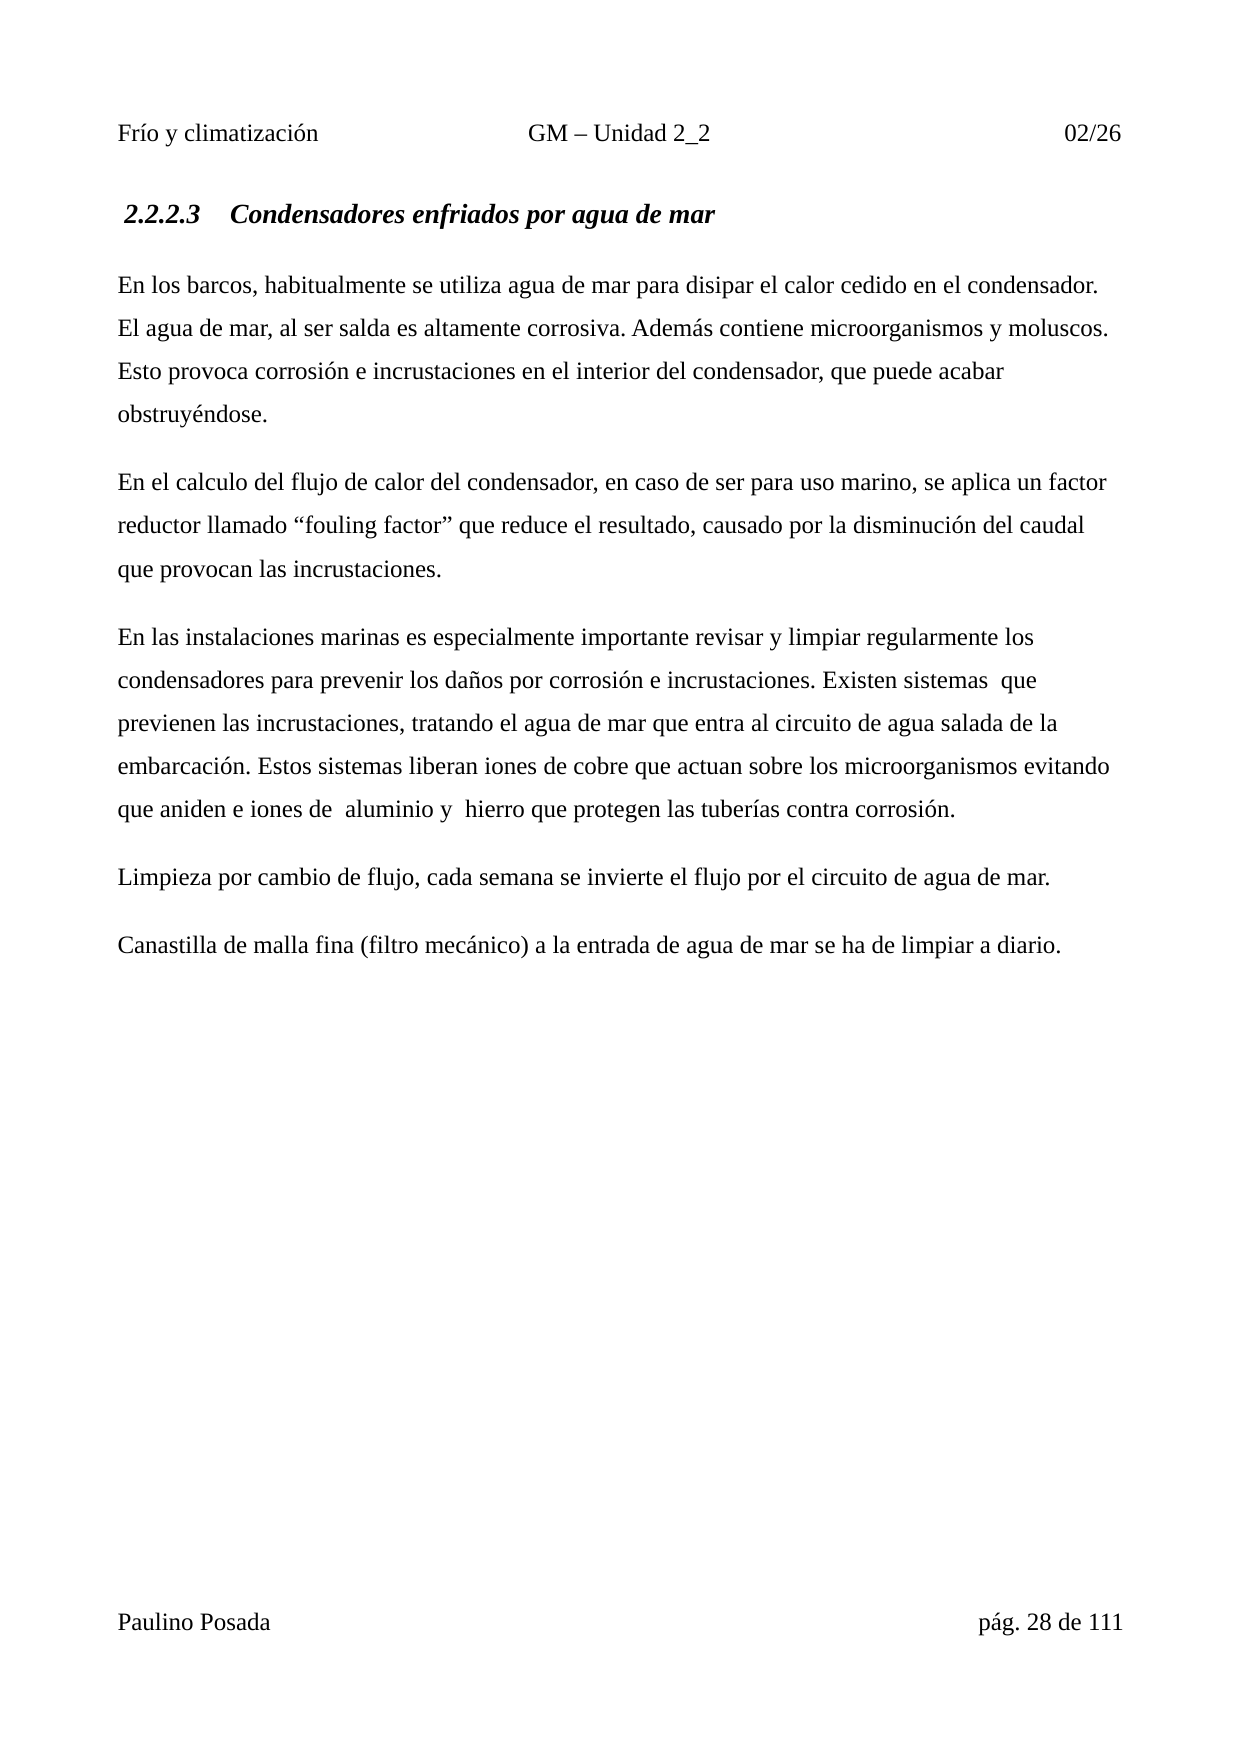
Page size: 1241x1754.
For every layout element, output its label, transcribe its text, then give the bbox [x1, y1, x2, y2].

text Limpieza por cambio de flujo, cada semana se invierte el flujo por el circuito de agua de mar. [117, 862, 1123, 891]
text En los barcos, habitualmente se utiliza agua de mar para disipar el calor cedido en el condensador. El agua de mar, al ser salda es altamente corrosiva. Además contiene microorganismos y moluscos. Esto provoca corrosión e incrustaciones en el interior del condensador, que puede acabar obstruyéndose. [117, 270, 1123, 428]
text Canastilla de malla fina (filtro mecánico) a la entrada de agua de mar se ha de limpiar a diario. [117, 931, 1123, 959]
subtitle Condensadores enfriados por agua de mar [117, 197, 1123, 229]
text En el calculo del flujo de calor del condensador, en caso de ser para uso marino, se aplica un factor reductor llamado “fouling factor” que reduce el resultado, causado por la disminución del caudal que provocan las incrustaciones. [117, 467, 1123, 582]
text En las instalaciones marinas es especialmente importante revisar y limpiar regularmente los condensadores para prevenir los daños por corrosión e incrustaciones. Existen sistemas que previenen las incrustaciones, tratando el agua de mar que entra al circuito de agua salada de la embarcación. Estos sistemas liberan iones de cobre que actuan sobre los microorganismos evitando que aniden e iones de aluminio y hierro que protegen las tuberías contra corrosión. [117, 622, 1123, 823]
